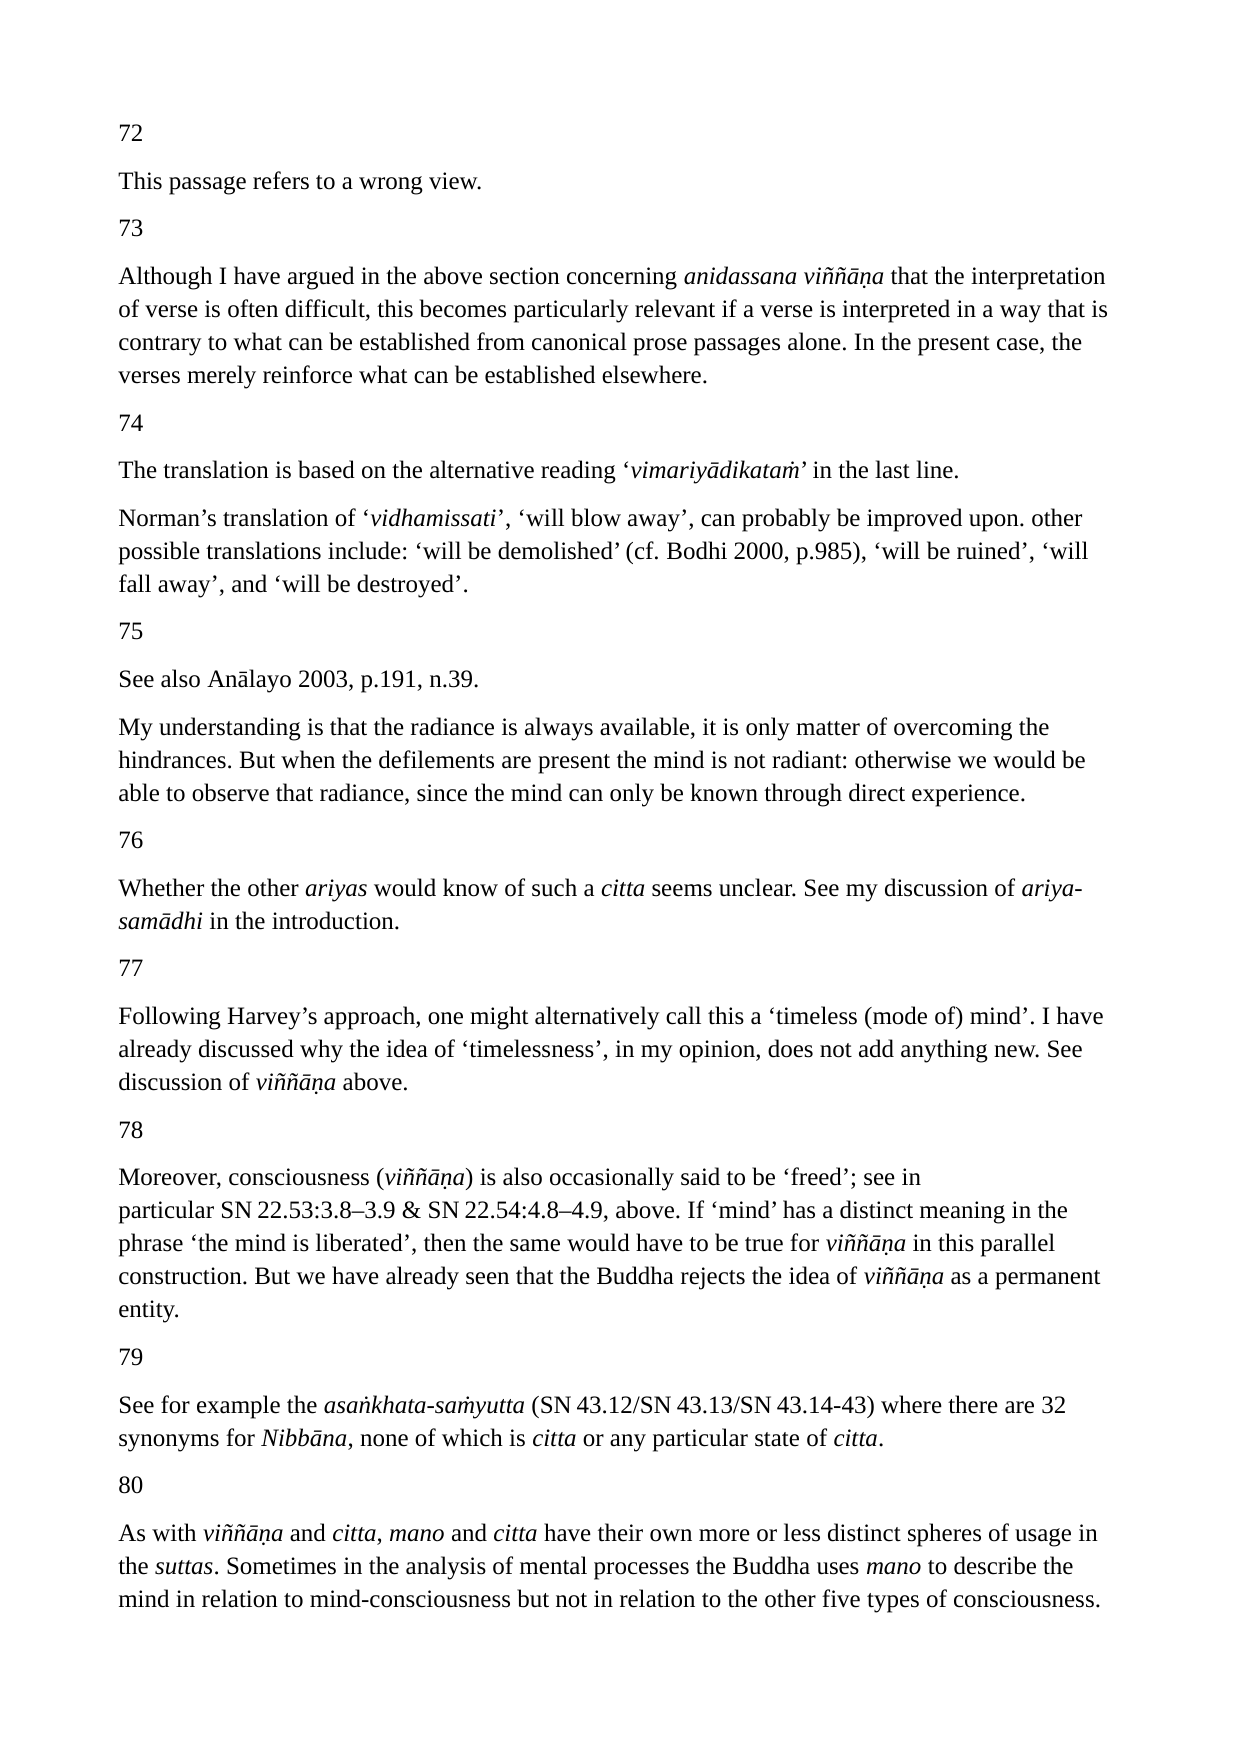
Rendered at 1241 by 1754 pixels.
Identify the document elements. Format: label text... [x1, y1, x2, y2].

text See for example the asaṅkhata-saṁyutta (SN 43.12/SN 43.13/SN 43.14-43) where there are 32 synonyms for Nibbāna, none of which is citta or any particular state of citta. [118, 1390, 1122, 1451]
text 74 [118, 408, 1122, 436]
text This passage refers to a wrong view. [118, 166, 1122, 194]
text My understanding is that the radiance is always available, it is only matter of overcoming the hindrances. But when the defilements are present the mind is not radiant: otherwise we would be able to observe that radiance, since the mind can only be known through direct experience. [118, 712, 1122, 806]
text Norman’s translation of ‘vidhamissati’, ‘will blow away’, can probably be improved upon. other possible translations include: ‘will be demolished’ (cf. Bodhi 2000, p.985), ‘will be ruined’, ‘will fall away’, and ‘will be destroyed’. [118, 503, 1122, 598]
text 80 [118, 1470, 1122, 1499]
text The translation is based on the alternative reading ‘vimariyādikataṁ’ in the last line. [118, 455, 1122, 484]
text 79 [118, 1342, 1122, 1371]
text Although I have argued in the above section concerning anidassana viññāṇa that the interpretation of verse is often difficult, this becomes particularly relevant if a verse is interpreted in a way that is contrary to what can be established from canonical prose passages alone. In the present case, the verses merely reinforce what can be established elsewhere. [118, 261, 1122, 389]
text As with viññāṇa and citta, mano and citta have their own more or less distinct spheres of usage in the suttas. Sometimes in the analysis of mental processes the Buddha uses mano to describe the mind in relation to mind-consciousness but not in relation to the other five types of consciousness. [118, 1518, 1122, 1613]
text 72 [118, 118, 1122, 147]
text 77 [118, 953, 1122, 982]
text 75 [118, 616, 1122, 645]
text Moreover, consciousness (viññāṇa) is also occasionally said to be ‘freed’; see in particular SN 22.53:3.8–3.9 & SN 22.54:4.8–4.9, above. If ‘mind’ has a distinct meaning in the phrase ‘the mind is liberated’, then the same would have to be true for viññāṇa in this parallel construction. But we have already seen that the Buddha rejects the idea of viññāṇa as a permanent entity. [118, 1162, 1122, 1323]
text Whether the other ariyas would know of such a citta seems unclear. See my discussion of ariya-samādhi in the introduction. [118, 873, 1122, 935]
text See also Anālayo 2003, p.191, n.39. [118, 664, 1122, 693]
text Following Harvey’s approach, one might alternatively call this a ‘timeless (mode of) mind’. I have already discussed why the idea of ‘timelessness’, in my opinion, does not add anything new. See discussion of viññāṇa above. [118, 1001, 1122, 1096]
text 78 [118, 1115, 1122, 1143]
text 73 [118, 213, 1122, 242]
text 76 [118, 825, 1122, 854]
